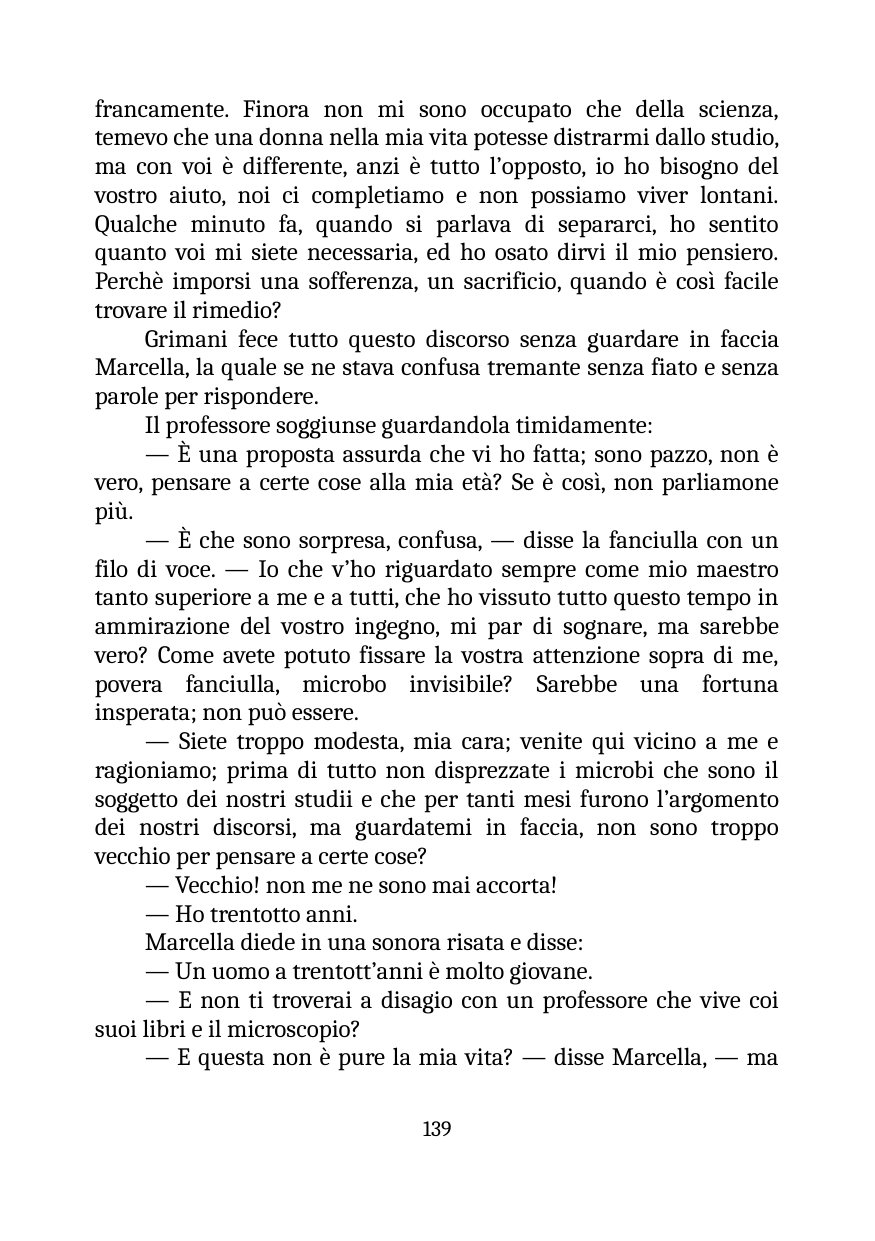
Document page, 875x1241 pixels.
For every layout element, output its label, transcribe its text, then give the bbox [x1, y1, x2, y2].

text — Ho trentotto anni. [94, 899, 779, 928]
text Grimani fece tutto questo discorso senza guardare in faccia Marcella, la quale se ne stava confusa tremante senza fiato e senza parole per rispondere. [94, 324, 779, 411]
text — E questa non è pure la mia vita? — disse Marcella, — ma [94, 1043, 779, 1072]
text — Un uomo a trentott’anni è molto giovane. [94, 957, 779, 986]
text — Siete troppo modesta, mia cara; venite qui vicino a me e ragioniamo; prima di tutto non disprezzate i microbi che sono il soggetto dei nostri studii e che per tanti mesi furono l’argomento dei nostri discorsi, ma guardatemi in faccia, non sono troppo vecchio per pensare a certe cose? [94, 727, 779, 871]
text — E non ti troverai a disagio con un professore che vive coi suoi libri e il microscopio? [94, 986, 779, 1043]
text francamente. Finora non mi sono occupato che della scienza, temevo che una donna nella mia vita potesse distrarmi dallo studio, ma con voi è differente, anzi è tutto l’opposto, io ho bisogno del vostro aiuto, noi ci completiamo e non possiamo viver lontani. Qualche minuto fa, quando si parlava di separarci, ho sentito quanto voi mi siete necessaria, ed ho osato dirvi il mio pensiero. Perchè imporsi una sofferenza, un sacrificio, quando è così facile trovare il rimedio? [94, 94, 779, 324]
text — È una proposta assurda che vi ho fatta; sono pazzo, non è vero, pensare a certe cose alla mia età? Se è così, non parliamone più. [94, 439, 779, 526]
text Marcella diede in una sonora risata e disse: [94, 928, 779, 957]
text — Vecchio! non me ne sono mai accorta! [94, 871, 779, 899]
text — È che sono sorpresa, confusa, — disse la fanciulla con un filo di voce. — Io che v’ho riguardato sempre come mio maestro tanto superiore a me e a tutti, che ho vissuto tutto questo tempo in ammirazione del vostro ingegno, mi par di sognare, ma sarebbe vero? Come avete potuto fissare la vostra attenzione sopra di me, povera fanciulla, microbo invisibile? Sarebbe una fortuna insperata; non può essere. [94, 526, 779, 727]
text Il professore soggiunse guardandola timidamente: [94, 411, 779, 439]
